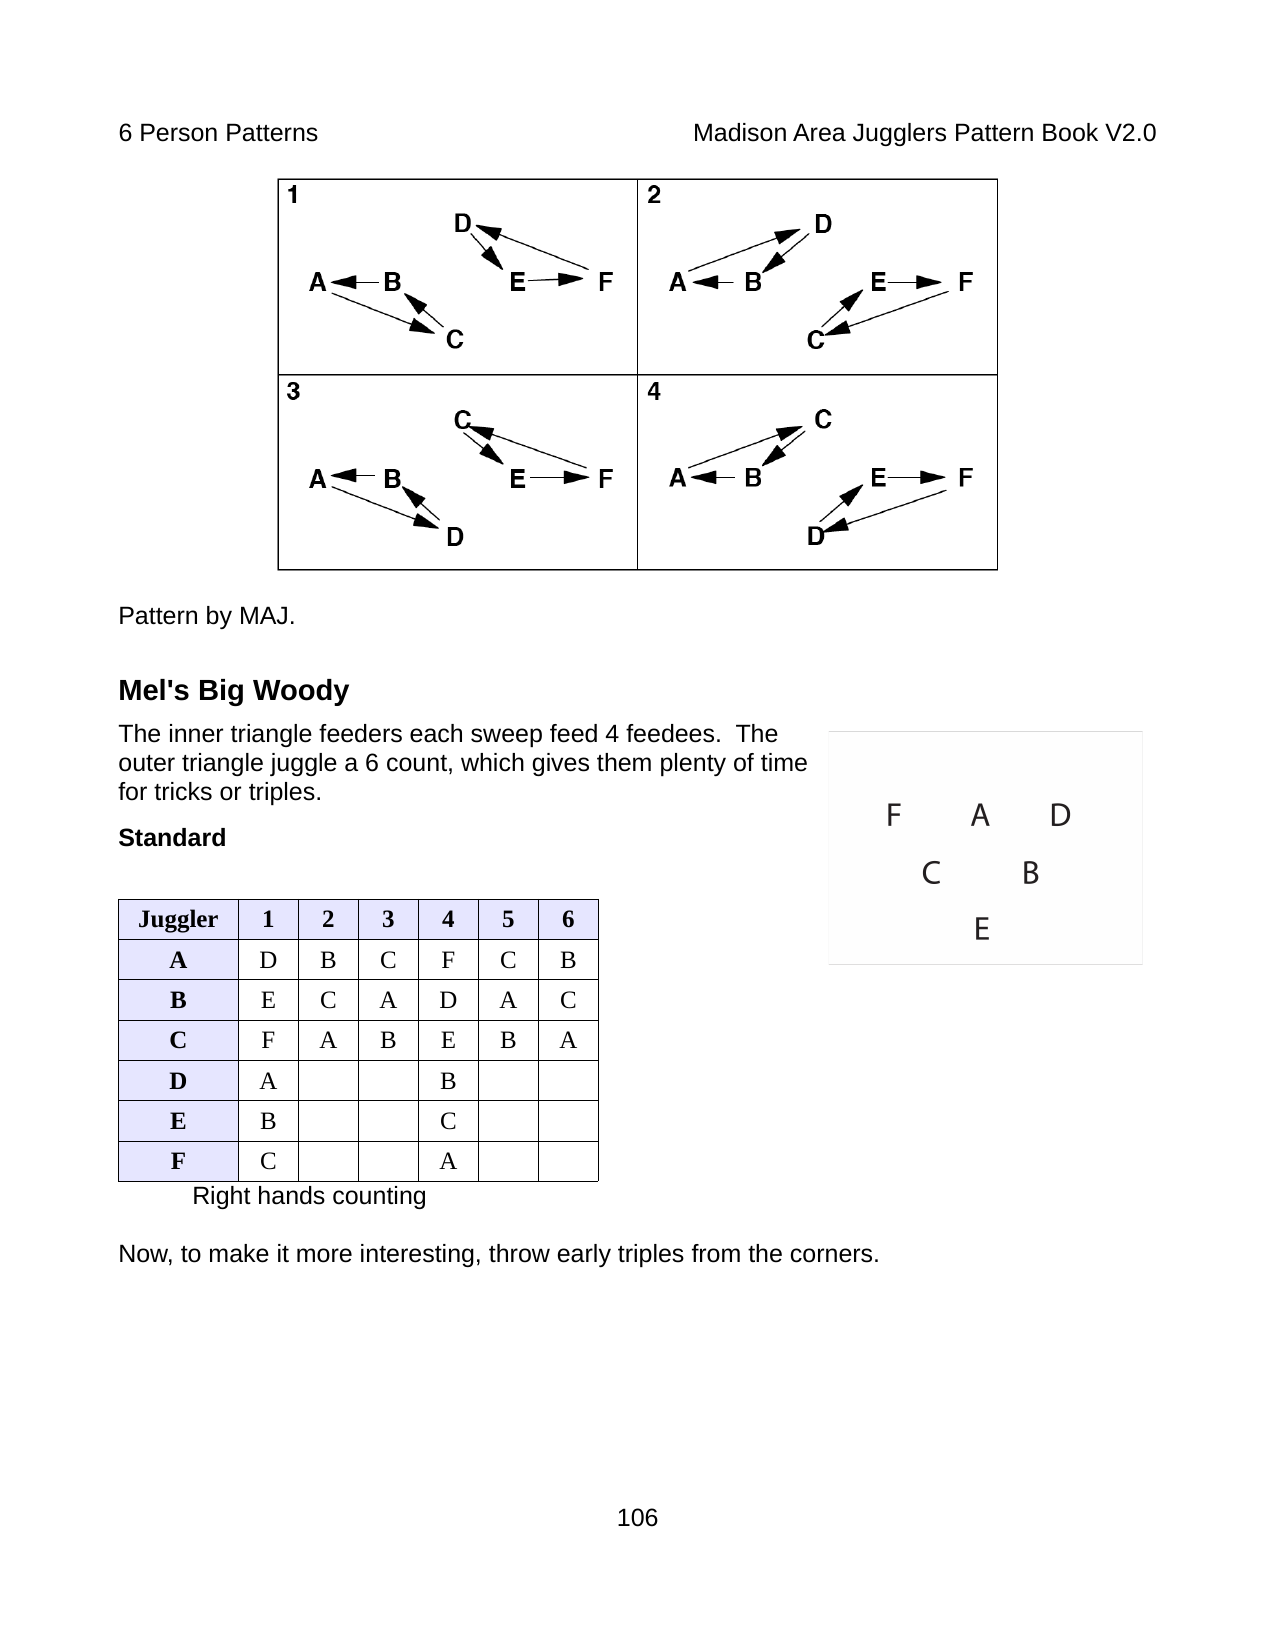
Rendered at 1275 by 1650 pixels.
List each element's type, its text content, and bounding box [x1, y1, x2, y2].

table_cell A [479, 980, 538, 1020]
table_cell [479, 1061, 538, 1100]
table_header 2 [299, 900, 358, 939]
table_cell [539, 1101, 598, 1141]
table_cell C [299, 980, 358, 1020]
table_cell A [359, 980, 418, 1020]
table_cell F [419, 940, 478, 979]
table_cell C [539, 980, 598, 1020]
text Now, to make it more interesting, throw early triples from the corners. [118, 1238, 1157, 1267]
table_cell E [119, 1101, 238, 1141]
table_cell B [479, 1021, 538, 1060]
table_cell F [119, 1142, 238, 1181]
table_cell C [239, 1142, 298, 1181]
text Right hands counting [118, 1181, 1157, 1210]
table_cell B [299, 940, 358, 979]
table_cell B [119, 980, 238, 1020]
table_cell [359, 1101, 418, 1141]
table_cell [359, 1061, 418, 1100]
table_header 5 [479, 900, 538, 939]
table_cell A [239, 1061, 298, 1100]
table_header 1 [239, 900, 298, 939]
table_cell C [359, 940, 418, 979]
table_cell [539, 1061, 598, 1100]
table_cell B [539, 940, 598, 979]
picture [828, 731, 1143, 965]
table_cell [539, 1142, 598, 1181]
table_cell F [239, 1021, 298, 1060]
text [1143, 823, 1157, 852]
table_cell [359, 1142, 418, 1181]
table_cell A [419, 1142, 478, 1181]
table_cell A [539, 1021, 598, 1060]
table_cell D [419, 980, 478, 1020]
table_cell E [419, 1021, 478, 1060]
text The inner triangle feeders each sweep feed 4 feedees. The outer triangle juggle a 6 count, which gives them plenty of time for tricks or triples. [118, 719, 1157, 805]
table_cell B [359, 1021, 418, 1060]
subtitle Mel's Big Woody [118, 673, 1157, 706]
table_cell [479, 1101, 538, 1141]
table_cell D [119, 1061, 238, 1100]
text Standard [118, 823, 828, 852]
table_cell C [479, 940, 538, 979]
table_cell C [119, 1021, 238, 1060]
table_cell [479, 1142, 538, 1181]
table_cell B [239, 1101, 298, 1141]
text Pattern by MAJ. [118, 601, 1157, 630]
picture [275, 176, 1000, 573]
table_cell A [119, 940, 238, 979]
table_cell A [299, 1021, 358, 1060]
table_cell [299, 1142, 358, 1181]
table_cell [299, 1101, 358, 1141]
table_cell C [419, 1101, 478, 1141]
table_header 3 [359, 900, 418, 939]
table_header 6 [539, 900, 598, 939]
table_cell E [239, 980, 298, 1020]
table_header 4 [419, 900, 478, 939]
table_cell D [239, 940, 298, 979]
table_cell B [419, 1061, 478, 1100]
table_cell [299, 1061, 358, 1100]
table_header Juggler [119, 900, 238, 939]
